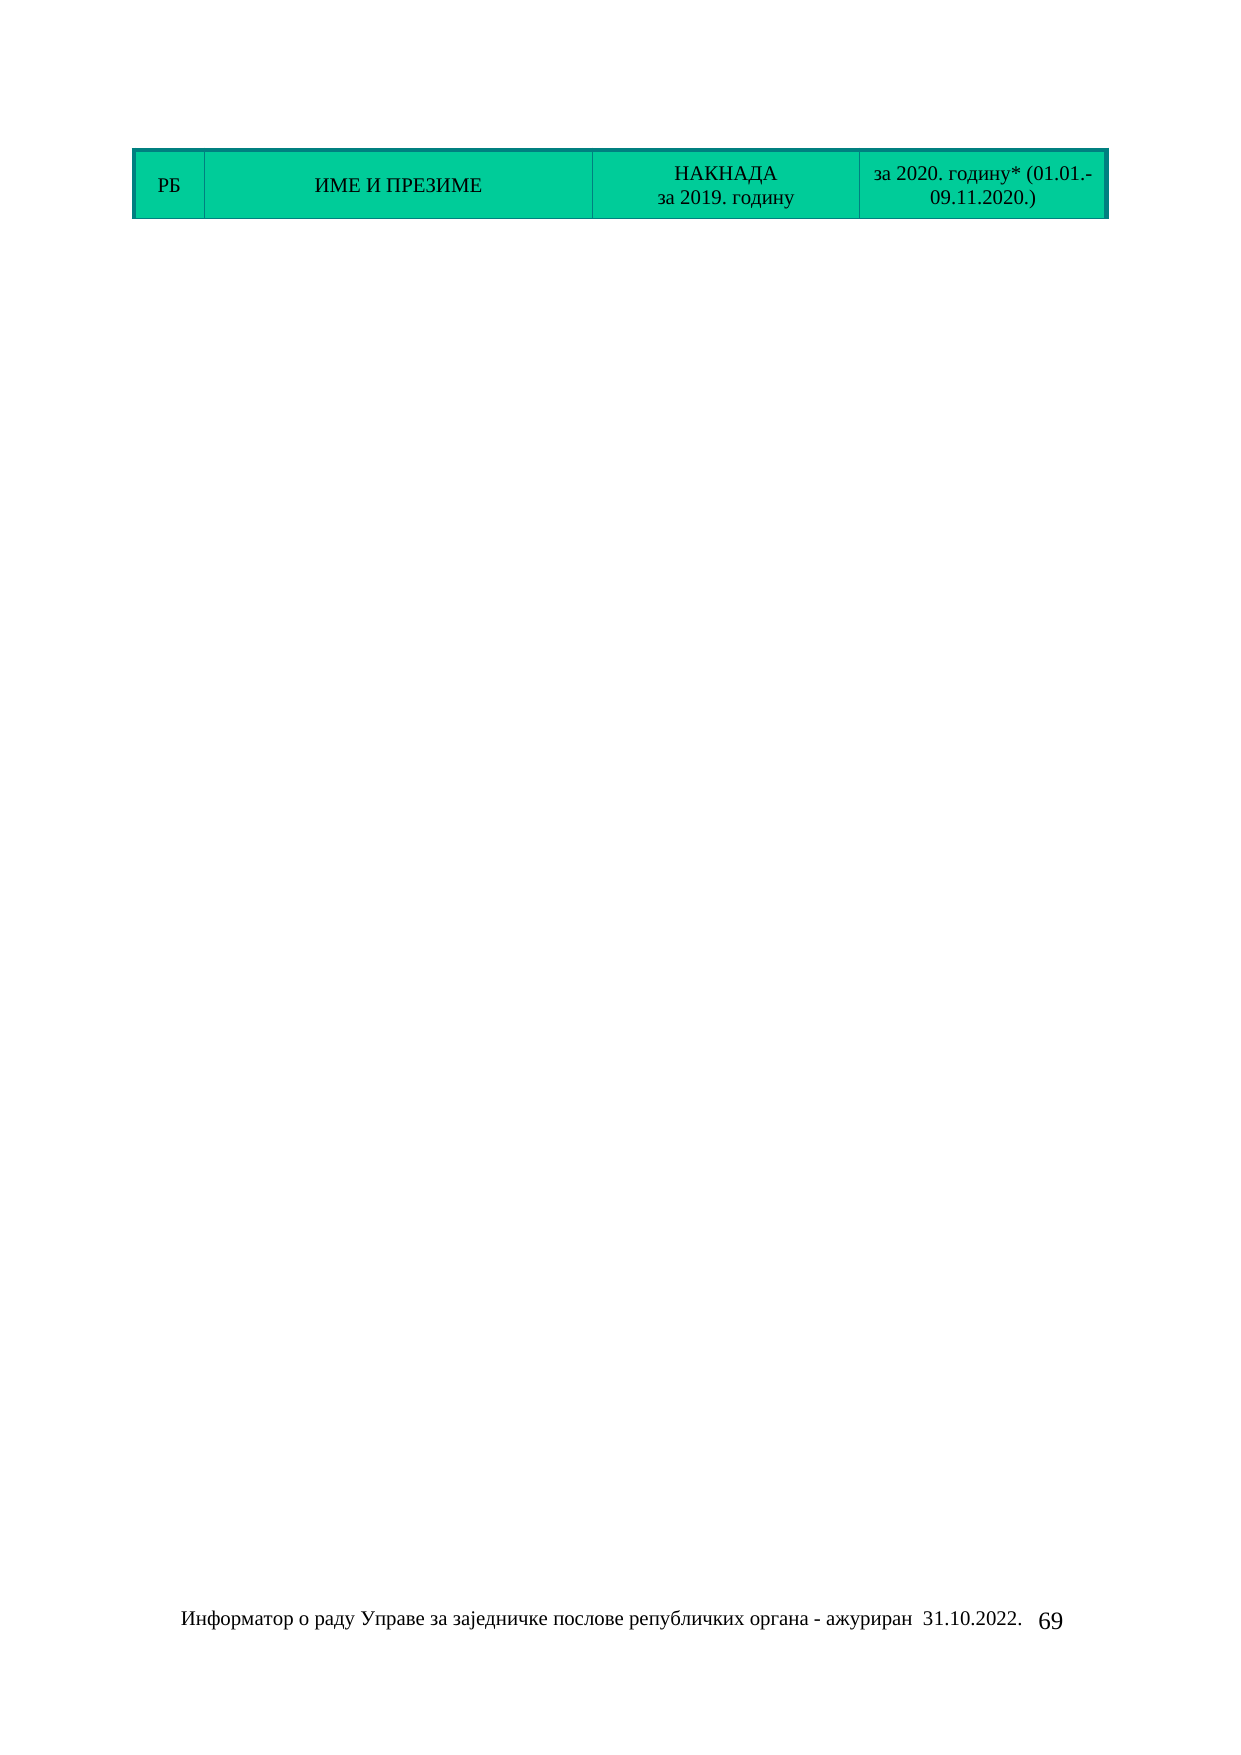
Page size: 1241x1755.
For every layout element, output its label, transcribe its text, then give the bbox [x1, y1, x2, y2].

table_header за 2020. годину* (01.01.-09.11.2020.) [860, 152, 1104, 218]
table_header ИМЕ И ПРЕЗИМЕ [205, 152, 592, 218]
table_header НАКНАДА за 2019. годину [593, 152, 859, 218]
table_header РБ [136, 152, 204, 218]
